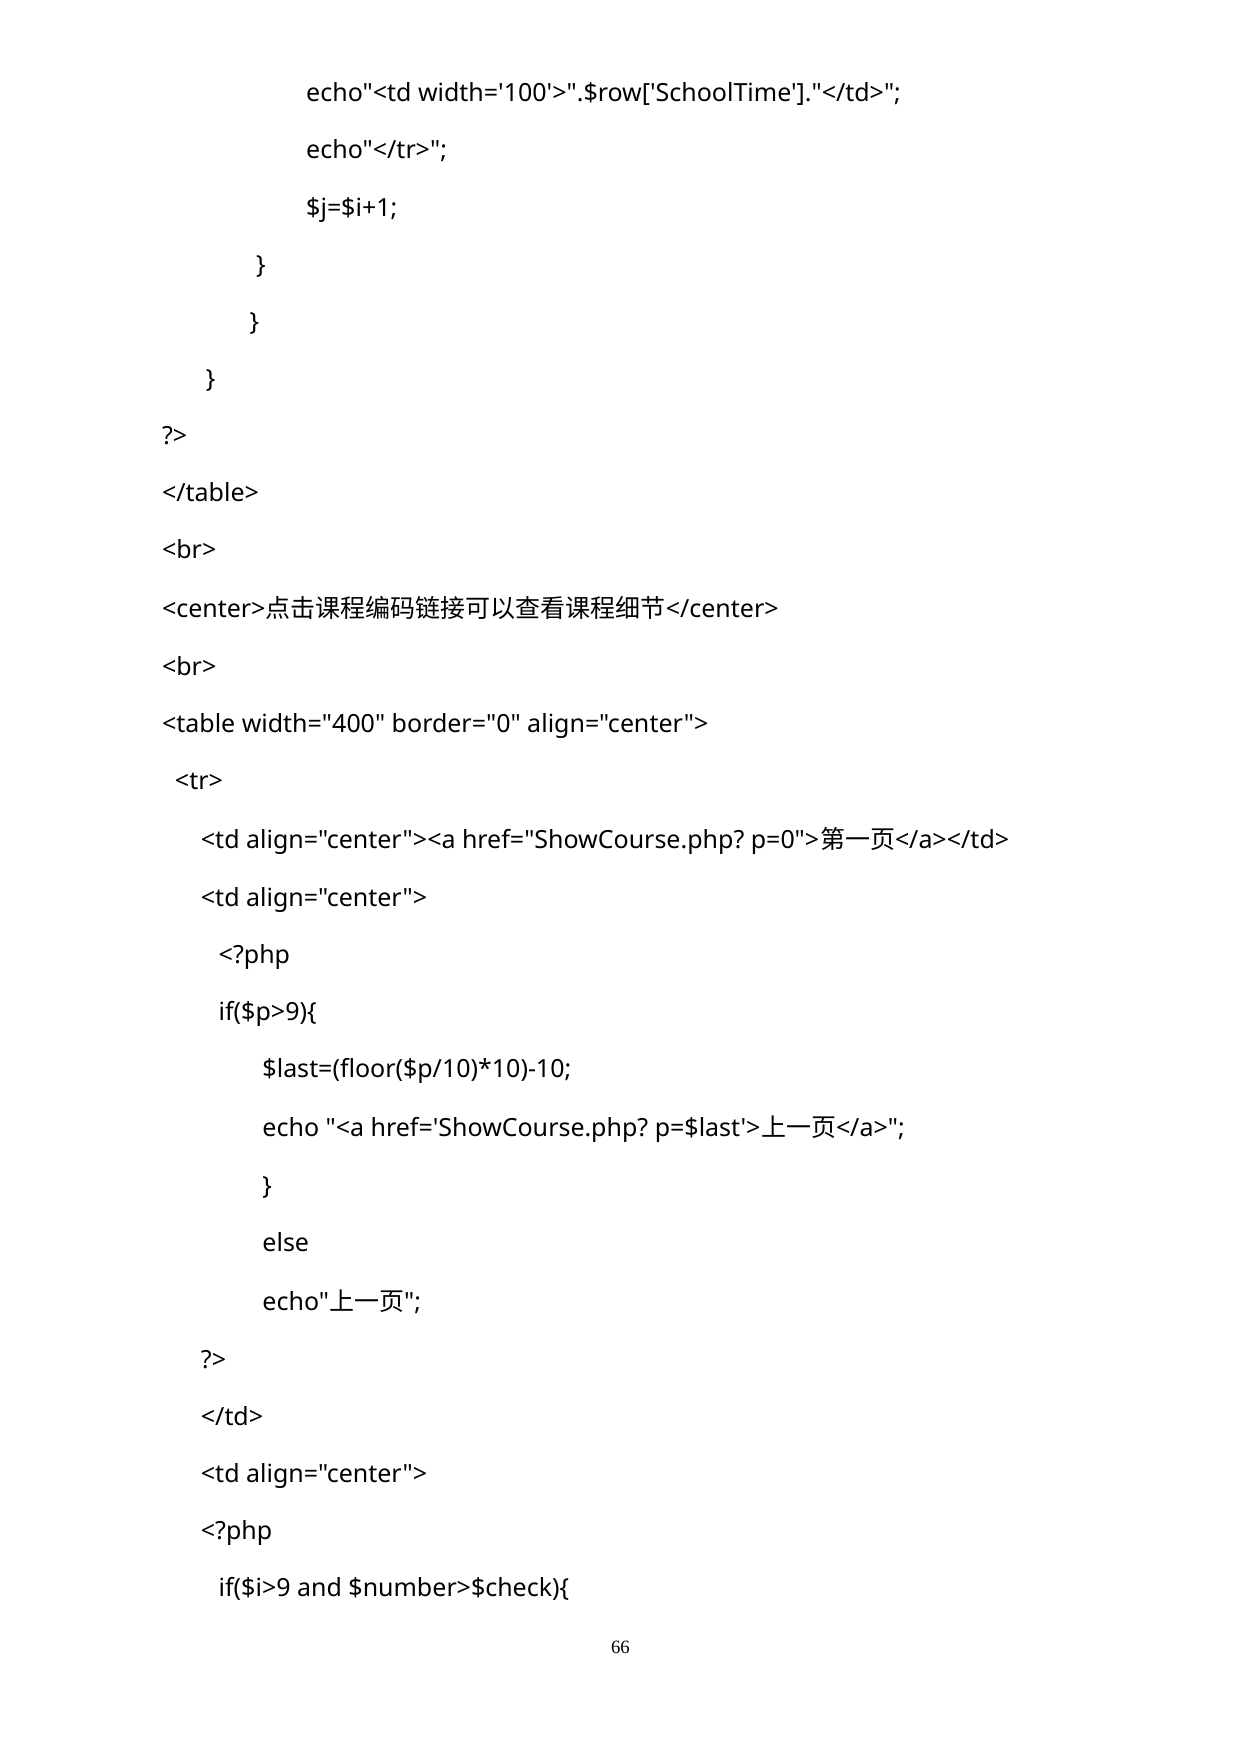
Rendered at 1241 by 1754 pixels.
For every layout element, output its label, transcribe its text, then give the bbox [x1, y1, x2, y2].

text <br> [118, 648, 1122, 682]
text <?php [118, 936, 1122, 971]
text if($p>9){ [118, 993, 1122, 1028]
text } [118, 246, 1122, 280]
text <?php [118, 1512, 1122, 1547]
text } [118, 360, 1122, 394]
text <tr> [118, 763, 1122, 797]
text <td align="center"> [118, 879, 1122, 913]
text <br> [118, 532, 1122, 566]
text </td> [118, 1398, 1122, 1432]
text echo "<a href='ShowCourse.php? p=$last'>上一页</a>"; [118, 1108, 1122, 1144]
text } [118, 303, 1122, 337]
text <td align="center"><a href="ShowCourse.php? p=0">第一页</a></td> [118, 820, 1122, 856]
text ?> [118, 417, 1122, 452]
text echo"上一页"; [118, 1282, 1122, 1318]
text echo"<td width='100'>".$row['SchoolTime']."</td>"; [118, 75, 1122, 109]
text <td align="center"> [118, 1455, 1122, 1489]
text } [118, 1167, 1122, 1201]
text else [118, 1224, 1122, 1258]
text ?> [118, 1341, 1122, 1375]
text $last=(floor($p/10)*10)-10; [118, 1051, 1122, 1085]
text <table width="400" border="0" align="center"> [118, 706, 1122, 739]
text <center>点击课程编码链接可以查看课程细节</center> [118, 589, 1122, 625]
text </table> [118, 474, 1122, 509]
text echo"</tr>"; [118, 132, 1122, 166]
text if($i>9 and $number>$check){ [118, 1569, 1122, 1604]
text $j=$i+1; [118, 189, 1122, 223]
